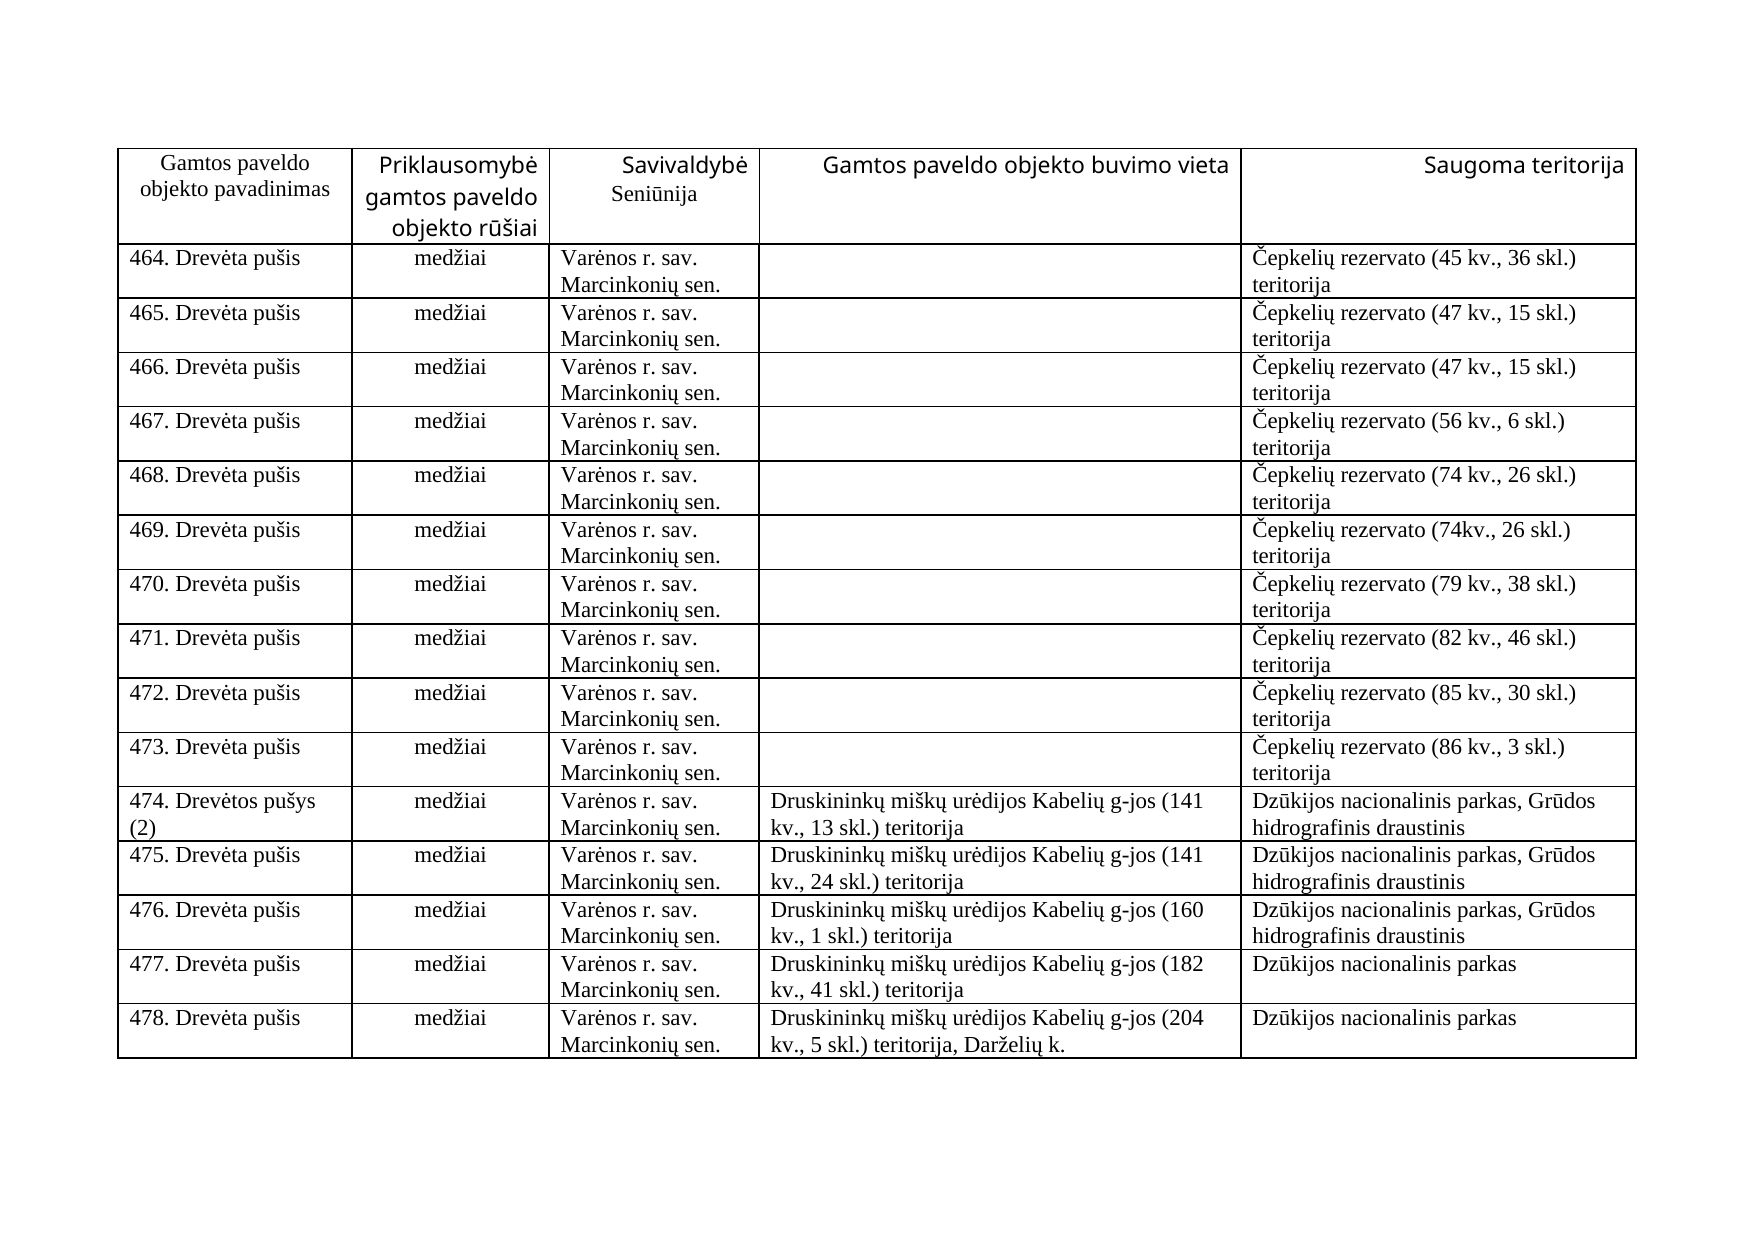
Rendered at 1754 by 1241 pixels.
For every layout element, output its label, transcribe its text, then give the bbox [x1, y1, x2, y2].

table_cell Varėnos r. sav. Marcinkonių sen. [550, 679, 758, 731]
table_cell Čepkelių rezervato (79 kv., 38 skl.) teritorija [1242, 570, 1635, 623]
table_cell Čepkelių rezervato (56 kv., 6 skl.) teritorija [1242, 407, 1635, 460]
table_cell 465. Drevėta pušis [119, 299, 351, 351]
table_cell medžiai [353, 570, 548, 623]
table_cell medžiai [353, 516, 548, 568]
table_cell Varėnos r. sav. Marcinkonių sen. [550, 353, 758, 406]
table_cell Varėnos r. sav. Marcinkonių sen. [550, 245, 758, 297]
table_header Gamtos paveldo objekto pavadinimas [119, 149, 351, 243]
table_cell 472. Drevėta pušis [119, 679, 351, 731]
table_cell [760, 733, 1240, 786]
table_cell Čepkelių rezervato (82 kv., 46 skl.) teritorija [1242, 625, 1635, 677]
table_cell Čepkelių rezervato (86 kv., 3 skl.) teritorija [1242, 733, 1635, 786]
table_cell medžiai [353, 679, 548, 731]
table_cell medžiai [353, 625, 548, 677]
table_cell 471. Drevėta pušis [119, 625, 351, 677]
table_cell [760, 679, 1240, 731]
table_cell 469. Drevėta pušis [119, 516, 351, 568]
table_cell Čepkelių rezervato (85 kv., 30 skl.) teritorija [1242, 679, 1635, 731]
table_cell Varėnos r. sav. Marcinkonių sen. [550, 462, 758, 514]
table_cell medžiai [353, 842, 548, 894]
table_cell 468. Drevėta pušis [119, 462, 351, 514]
table_cell Čepkelių rezervato (47 kv., 15 skl.) teritorija [1242, 353, 1635, 406]
table_cell Varėnos r. sav. Marcinkonių sen. [550, 842, 758, 894]
table_cell Dzūkijos nacionalinis parkas, Grūdos hidrografinis draustinis [1242, 842, 1635, 894]
table_cell Druskininkų miškų urėdijos Kabelių g-jos (141 kv., 24 skl.) teritorija [760, 842, 1240, 894]
table_header Gamtos paveldo objekto buvimo vieta [760, 149, 1240, 243]
table_cell Druskininkų miškų urėdijos Kabelių g-jos (141 kv., 13 skl.) teritorija [760, 787, 1240, 840]
table_header Priklausomybė gamtos paveldo objekto rūšiai [353, 149, 549, 243]
table_cell 474. Drevėtos pušys (2) [119, 787, 351, 840]
table_cell Čepkelių rezervato (74kv., 26 skl.) teritorija [1242, 516, 1635, 568]
table_cell Čepkelių rezervato (74 kv., 26 skl.) teritorija [1242, 462, 1635, 514]
table_cell [760, 353, 1240, 406]
table_cell Varėnos r. sav. Marcinkonių sen. [550, 299, 758, 351]
table_cell Druskininkų miškų urėdijos Kabelių g-jos (204 kv., 5 skl.) teritorija, Darželių k. [760, 1004, 1240, 1057]
table_cell Druskininkų miškų urėdijos Kabelių g-jos (160 kv., 1 skl.) teritorija [760, 896, 1240, 948]
table_cell [760, 299, 1240, 351]
table_cell [760, 570, 1240, 623]
table_cell 473. Drevėta pušis [119, 733, 351, 786]
table_cell medžiai [353, 896, 548, 948]
table_cell 477. Drevėta pušis [119, 950, 351, 1003]
table_cell Dzūkijos nacionalinis parkas, Grūdos hidrografinis draustinis [1242, 787, 1635, 840]
table_cell medžiai [353, 462, 548, 514]
table_cell medžiai [353, 353, 548, 406]
table_cell medžiai [353, 245, 548, 297]
table_cell Varėnos r. sav. Marcinkonių sen. [550, 570, 758, 623]
table_cell [760, 462, 1240, 514]
table_cell 475. Drevėta pušis [119, 842, 351, 894]
table_cell Dzūkijos nacionalinis parkas [1242, 1004, 1635, 1057]
table_cell 467. Drevėta pušis [119, 407, 351, 460]
table_cell [760, 516, 1240, 568]
table_cell Varėnos r. sav. Marcinkonių sen. [550, 1004, 758, 1057]
table_cell medžiai [353, 950, 548, 1003]
table_cell Varėnos r. sav. Marcinkonių sen. [550, 787, 758, 840]
table_cell medžiai [353, 733, 548, 786]
table_cell Varėnos r. sav. Marcinkonių sen. [550, 516, 758, 568]
table_cell Dzūkijos nacionalinis parkas [1242, 950, 1635, 1003]
table_cell [760, 407, 1240, 460]
table_cell Varėnos r. sav. Marcinkonių sen. [550, 625, 758, 677]
table_cell medžiai [353, 787, 548, 840]
table_cell Čepkelių rezervato (45 kv., 36 skl.) teritorija [1242, 245, 1635, 297]
table_cell [760, 625, 1240, 677]
table_cell Čepkelių rezervato (47 kv., 15 skl.) teritorija [1242, 299, 1635, 351]
table_cell 478. Drevėta pušis [119, 1004, 351, 1057]
table_cell [760, 245, 1240, 297]
table_cell 464. Drevėta pušis [119, 245, 351, 297]
table_cell Varėnos r. sav. Marcinkonių sen. [550, 407, 758, 460]
table_cell Druskininkų miškų urėdijos Kabelių g-jos (182 kv., 41 skl.) teritorija [760, 950, 1240, 1003]
table_cell 470. Drevėta pušis [119, 570, 351, 623]
table_cell 476. Drevėta pušis [119, 896, 351, 948]
table_cell Varėnos r. sav. Marcinkonių sen. [550, 950, 758, 1003]
table_cell Varėnos r. sav. Marcinkonių sen. [550, 896, 758, 948]
table_cell medžiai [353, 1004, 548, 1057]
table_header Saugoma teritorija [1242, 149, 1635, 243]
table_cell medžiai [353, 299, 548, 351]
table_cell medžiai [353, 407, 548, 460]
table_cell Varėnos r. sav. Marcinkonių sen. [550, 733, 758, 786]
table_cell Dzūkijos nacionalinis parkas, Grūdos hidrografinis draustinis [1242, 896, 1635, 948]
table_cell 466. Drevėta pušis [119, 353, 351, 406]
table_header Savivaldybė Seniūnija [550, 149, 759, 243]
